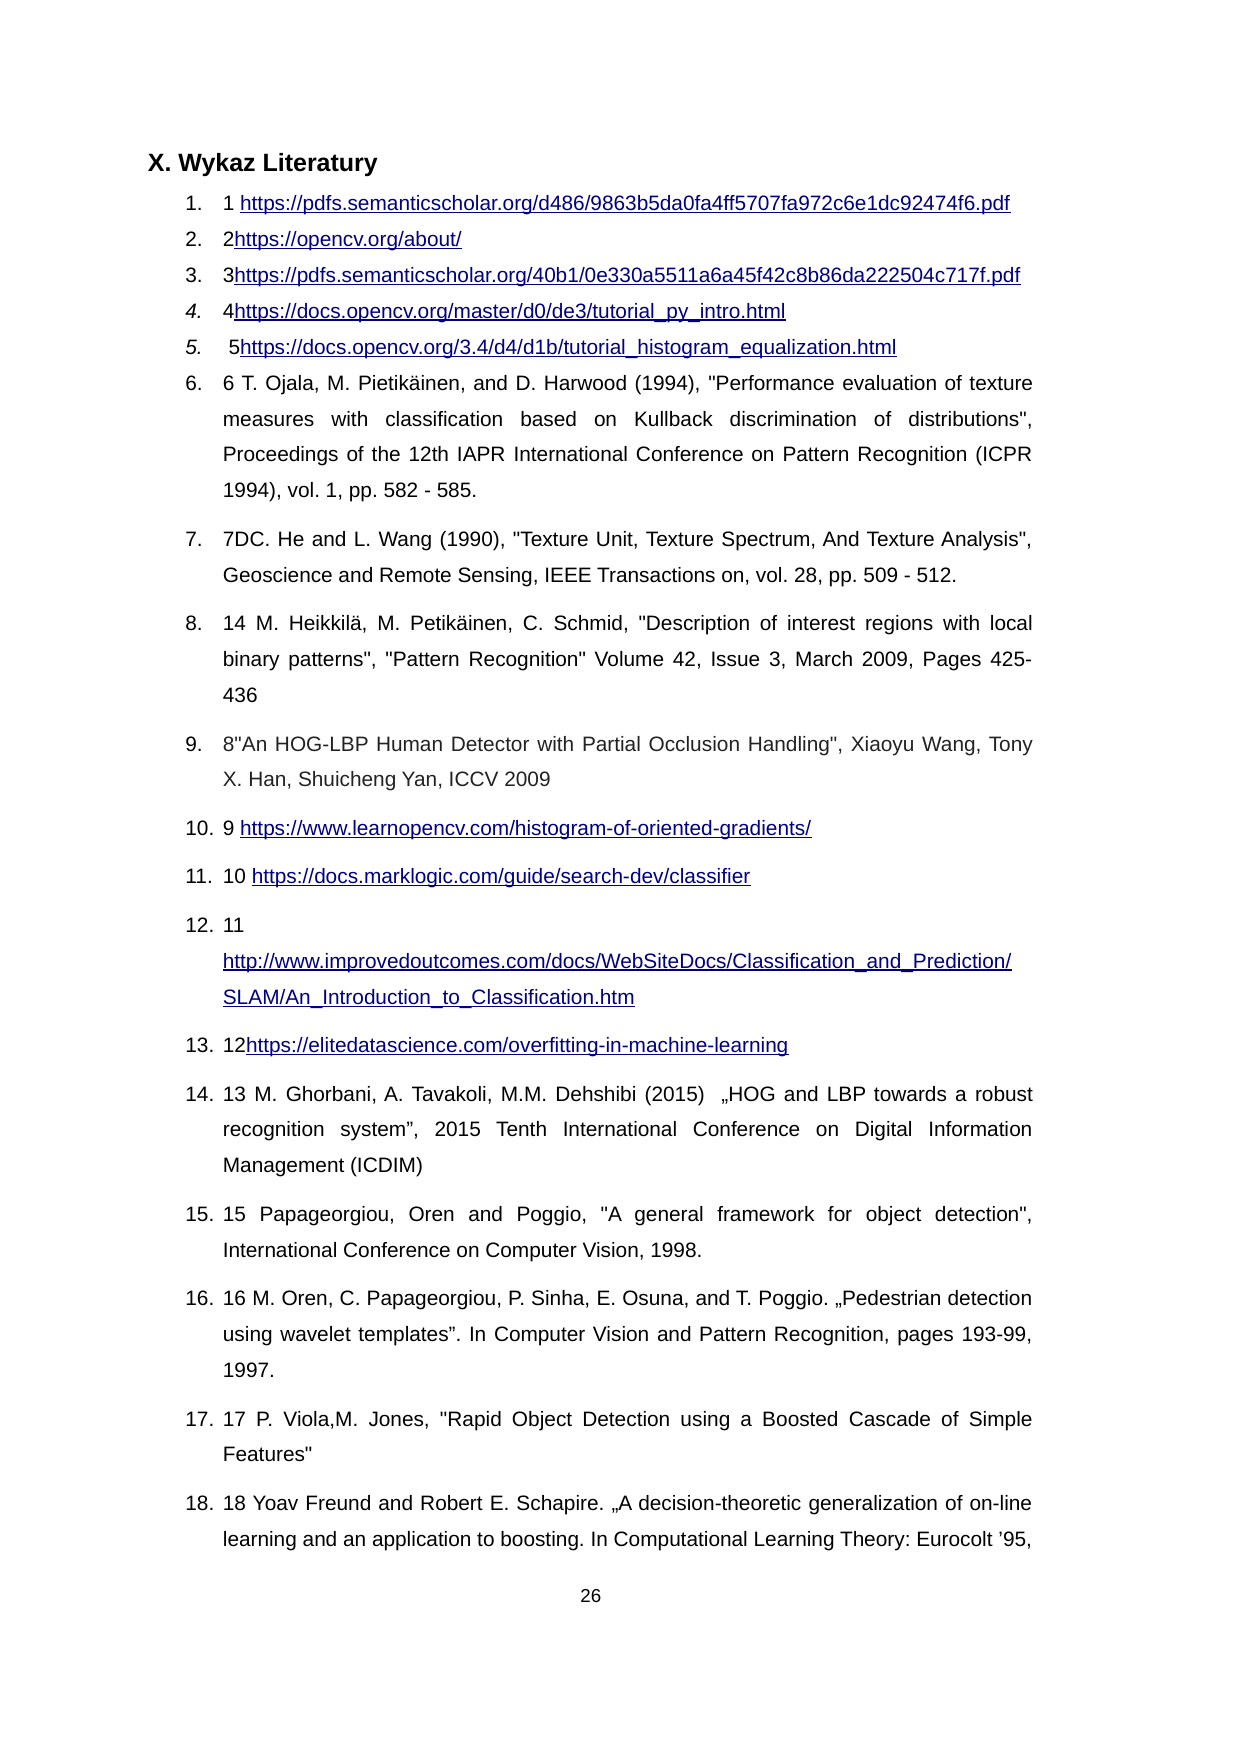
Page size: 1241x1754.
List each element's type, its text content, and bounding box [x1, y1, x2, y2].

list 9 https://www.learnopencv.com/histogram-of-oriented-gradients/ [185, 816, 1033, 840]
list 7DC. He and L. Wang (1990), "Texture Unit, Texture Spectrum, And Texture Analysis", Geoscience and Remote Sensing, IEEE Transactions on, vol. 28, pp. 509 - 512. [185, 527, 1033, 587]
list 17 P. Viola,M. Jones, "Rapid Object Detection using a Boosted Cascade of Simple Features" [185, 1406, 1033, 1466]
list 5https://docs.opencv.org/3.4/d4/d1b/tutorial_histogram_equalization.html [185, 334, 1033, 358]
list 4https://docs.opencv.org/master/d0/de3/tutorial_py_intro.html [185, 298, 1033, 322]
list 10 https://docs.marklogic.com/guide/search-dev/classifier [185, 864, 1033, 888]
list 16 M. Oren, C. Papageorgiou, P. Sinha, E. Osuna, and T. Poggio. „Pedestrian detection using wavelet templates”. In Computer Vision and Pattern Recognition, pages 193-99, 1997. [185, 1286, 1033, 1382]
list 2https://opencv.org/about/ [185, 227, 1033, 251]
list 8"An HOG-LBP Human Detector with Partial Occlusion Handling", Xiaoyu Wang, Tony X. Han, Shuicheng Yan, ICCV 2009 [185, 731, 1033, 791]
list 12https://elitedatascience.com/overfitting-in-machine-learning [185, 1033, 1033, 1057]
list 13 M. Ghorbani, A. Tavakoli, M.M. Dehshibi (2015) „HOG and LBP towards a robust recognition system”, 2015 Tenth International Conference on Digital Information Management (ICDIM) [185, 1081, 1033, 1177]
list 6 T. Ojala, M. Pietikäinen, and D. Harwood (1994), "Performance evaluation of texture measures with classification based on Kullback discrimination of distributions", Proceedings of the 12th IAPR International Conference on Pattern Recognition (ICPR 1994), vol. 1, pp. 582 - 585. [185, 370, 1033, 502]
list 15 Papageorgiou, Oren and Poggio, "A general framework for object detection", International Conference on Computer Vision, 1998. [185, 1202, 1033, 1262]
list 11 http://www.improvedoutcomes.com/docs/WebSiteDocs/Classification_and_Prediction/SLAM/An_Introduction_to_Classification.htm [185, 913, 1033, 1008]
list 3https://pdfs.semanticscholar.org/40b1/0e330a5511a6a45f42c8b86da222504c717f.pdf [185, 263, 1033, 287]
list 18 Yoav Freund and Robert E. Schapire. „A decision-theoretic generalization of on-line learning and an application to boosting. In Computational Learning Theory: Eurocolt ’95, [185, 1491, 1033, 1551]
list X. Wykaz Literatury [148, 148, 1033, 176]
list 1 https://pdfs.semanticscholar.org/d486/9863b5da0fa4ff5707fa972c6e1dc92474f6.pdf [185, 191, 1033, 215]
list 14 M. Heikkilä, M. Petikäinen, C. Schmid, "Description of interest regions with local binary patterns", "Pattern Recognition" Volume 42, Issue 3, March 2009, Pages 425-436 [185, 611, 1033, 707]
